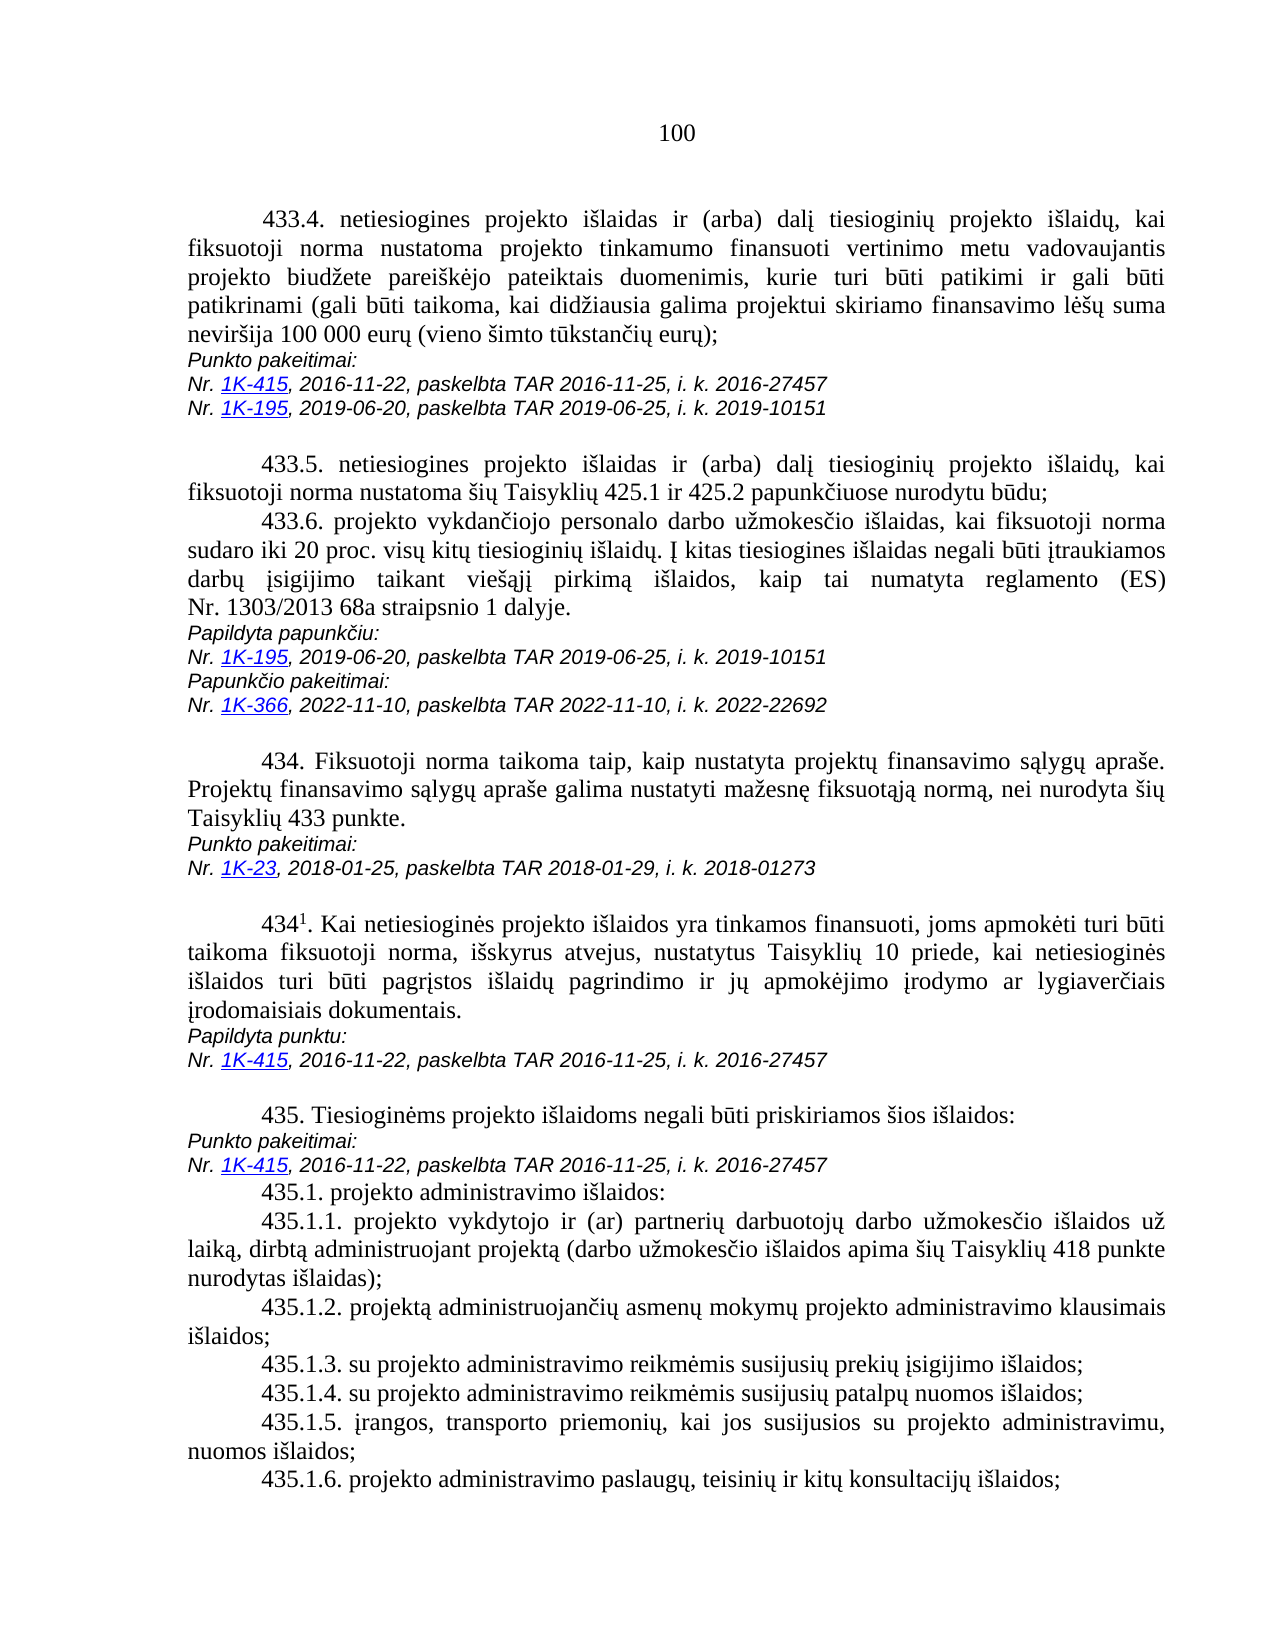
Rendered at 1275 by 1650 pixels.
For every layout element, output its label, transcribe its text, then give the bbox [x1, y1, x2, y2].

text Nr. 1K-415, 2016-11-22, paskelbta TAR 2016-11-25, i. k. 2016-27457 [187, 1153, 1167, 1177]
text Nr. 1K-195, 2019-06-20, paskelbta TAR 2019-06-25, i. k. 2019-10151 [187, 645, 1167, 669]
text Punkto pakeitimai: [187, 832, 1167, 856]
text Papildyta papunkčiu: [187, 621, 1167, 645]
text Nr. 1K-415, 2016-11-22, paskelbta TAR 2016-11-25, i. k. 2016-27457 [187, 372, 1167, 396]
text Nr. 1K-415, 2016-11-22, paskelbta TAR 2016-11-25, i. k. 2016-27457 [187, 1048, 1167, 1072]
text 435.1.6. projekto administravimo paslaugų, teisinių ir kitų konsultacijų išlaidos; [187, 1464, 1167, 1493]
text Nr. 1K-23, 2018-01-25, paskelbta TAR 2018-01-29, i. k. 2018-01273 [187, 856, 1167, 880]
text Punkto pakeitimai: [187, 1129, 1167, 1153]
text Punkto pakeitimai: [187, 348, 1167, 372]
text 435.1.1. projekto vykdytojo ir (ar) partnerių darbuotojų darbo užmokesčio išlaidos už laiką, dirbtą administruojant projektą (darbo užmokesčio išlaidos apima šių Taisyklių 418 punkte nurodytas išlaidas); [187, 1206, 1167, 1292]
text 435. Tiesioginėms projekto išlaidoms negali būti priskiriamos šios išlaidos: [187, 1100, 1167, 1129]
text 434. Fiksuotoji norma taikoma taip, kaip nustatyta projektų finansavimo sąlygų apraše. Projektų finansavimo sąlygų apraše galima nustatyti mažesnę fiksuotąją normą, nei nurodyta šių Taisyklių 433 punkte. [187, 746, 1167, 832]
text 435.1. projekto administravimo išlaidos: [187, 1177, 1167, 1206]
text 433.5. netiesiogines projekto išlaidas ir (arba) dalį tiesioginių projekto išlaidų, kai fiksuotoji norma nustatoma šių Taisyklių 425.1 ir 425.2 papunkčiuose nurodytu būdu; [187, 449, 1167, 506]
text 435.1.5. įrangos, transporto priemonių, kai jos susijusios su projekto administravimu, nuomos išlaidos; [187, 1407, 1167, 1464]
text 435.1.2. projektą administruojančių asmenų mokymų projekto administravimo klausimais išlaidos; [187, 1292, 1167, 1349]
text Nr. 1K-195, 2019-06-20, paskelbta TAR 2019-06-25, i. k. 2019-10151 [187, 396, 1167, 420]
text 433.4. netiesiogines projekto išlaidas ir (arba) dalį tiesioginių projekto išlaidų, kai fiksuotoji norma nustatoma projekto tinkamumo finansuoti vertinimo metu vadovaujantis projekto biudžete pareiškėjo pateiktais duomenimis, kurie turi būti patikimi ir gali būti patikrinami (gali būti taikoma, kai didžiausia galima projektui skiriamo finansavimo lėšų suma neviršija 100 000 eurų (vieno šimto tūkstančių eurų); [187, 204, 1167, 348]
text Papildyta punktu: [187, 1024, 1167, 1048]
text 435.1.4. su projekto administravimo reikmėmis susijusių patalpų nuomos išlaidos; [187, 1378, 1167, 1407]
text 435.1.3. su projekto administravimo reikmėmis susijusių prekių įsigijimo išlaidos; [187, 1349, 1167, 1378]
text 433.6. projekto vykdančiojo personalo darbo užmokesčio išlaidas, kai fiksuotoji norma sudaro iki 20 proc. visų kitų tiesioginių išlaidų. Į kitas tiesiogines išlaidas negali būti įtraukiamos darbų įsigijimo taikant viešąjį pirkimą išlaidos, kaip tai numatyta reglamento (ES) Nr. 1303/2013 68a straipsnio 1 dalyje. [187, 506, 1167, 621]
text 4341. Kai netiesioginės projekto išlaidos yra tinkamos finansuoti, joms apmokėti turi būti taikoma fiksuotoji norma, išskyrus atvejus, nustatytus Taisyklių 10 priede, kai netiesioginės išlaidos turi būti pagrįstos išlaidų pagrindimo ir jų apmokėjimo įrodymo ar lygiaverčiais įrodomaisiais dokumentais. [187, 909, 1167, 1024]
text Papunkčio pakeitimai: [187, 669, 1167, 693]
text Nr. 1K-366, 2022-11-10, paskelbta TAR 2022-11-10, i. k. 2022-22692 [187, 693, 1167, 717]
